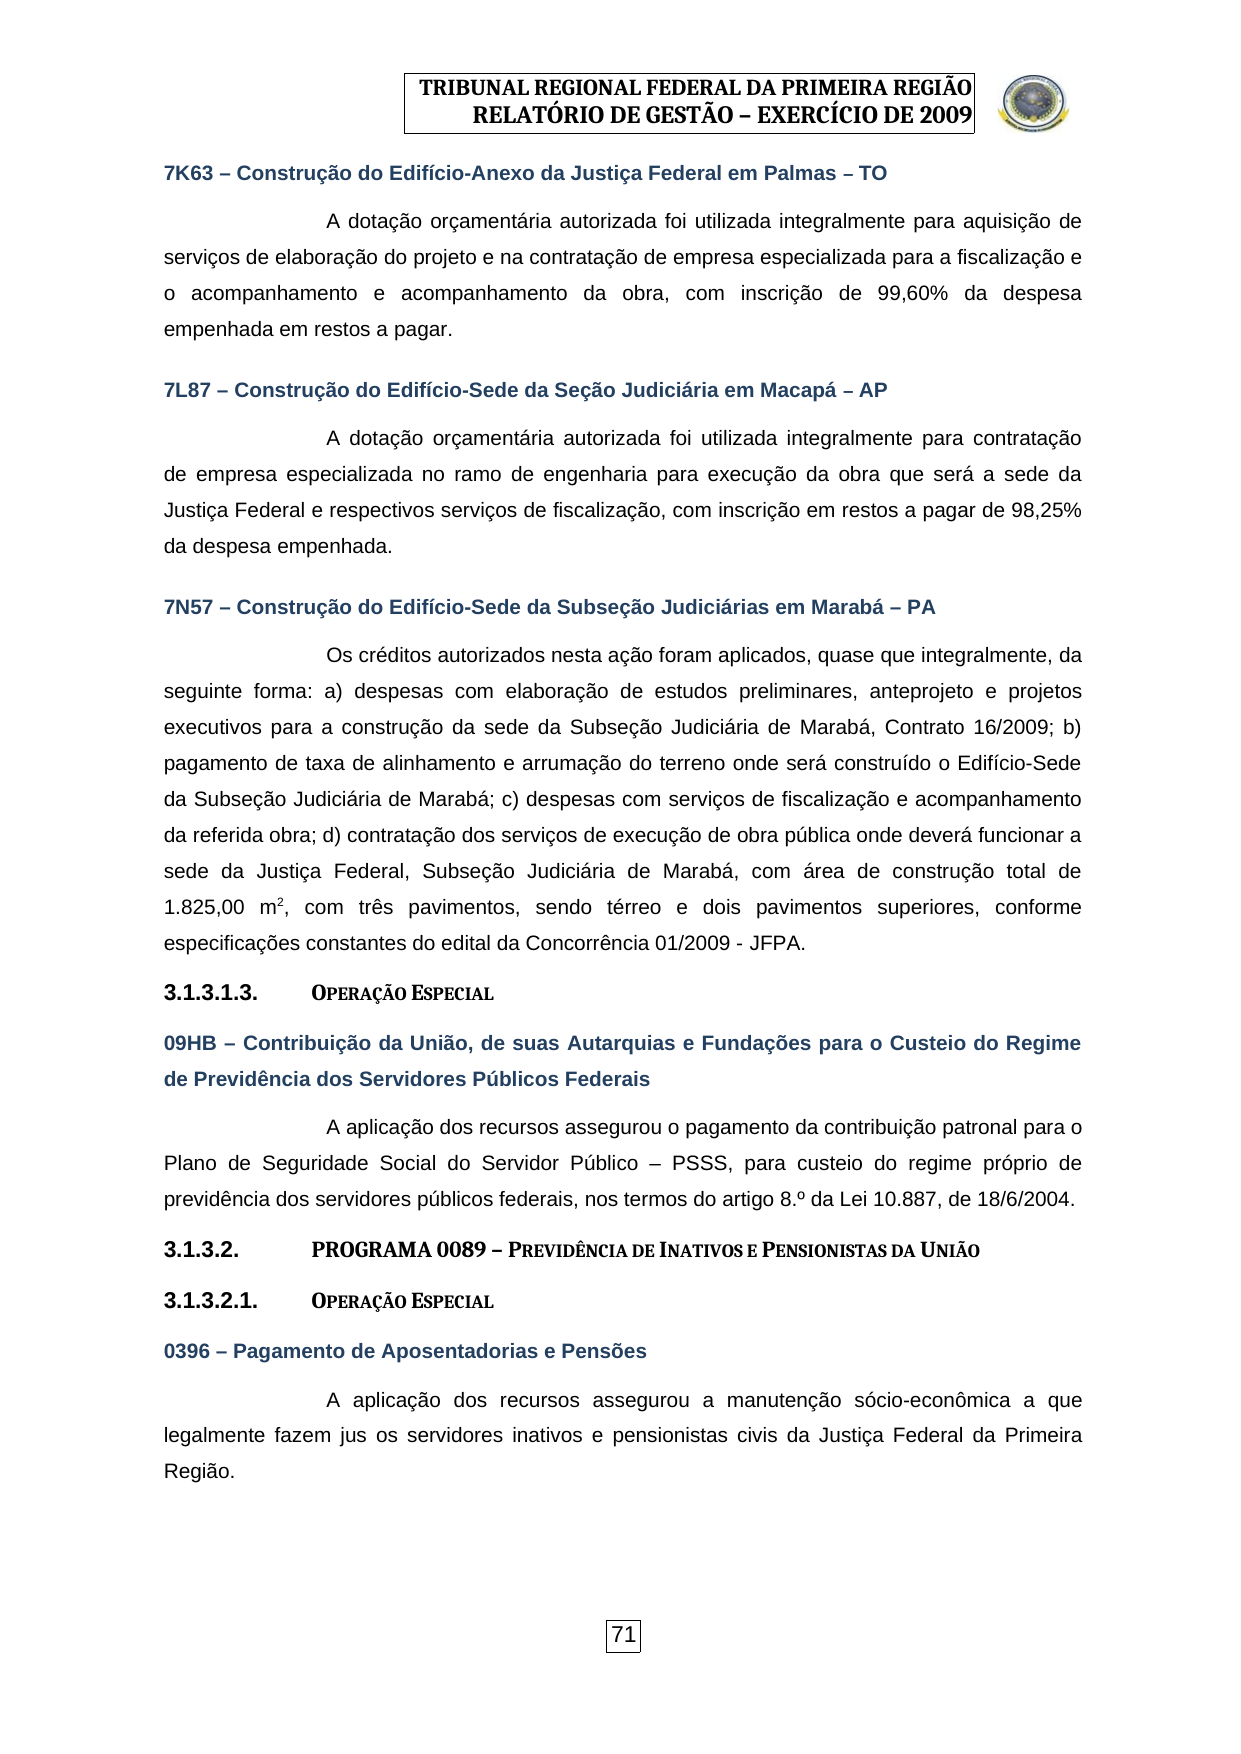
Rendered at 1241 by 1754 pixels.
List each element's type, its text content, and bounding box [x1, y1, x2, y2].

subtitle 0396 – Pagamento de Aposentadorias e Pensões [163, 1339, 1163, 1363]
text A dotação orçamentária autorizada foi utilizada integralmente para contratação de empresa especializada no ramo de engenharia para execução da obra que será a sede da Justiça Federal e respectivos serviços de fiscalização, com inscrição em restos a pagar de 98,25% da despesa empenhada. [163, 426, 1083, 558]
text A dotação orçamentária autorizada foi utilizada integralmente para aquisição de serviços de elaboração do projeto e na contratação de empresa especializada para a fiscalização e o acompanhamento e acompanhamento da obra, com inscrição de 99,60% da despesa empenhada em restos a pagar. [163, 209, 1083, 340]
subtitle 7N57 – Construção do Edifício-Sede da Subseção Judiciárias em Marabá – PA [163, 595, 1163, 619]
text A aplicação dos recursos assegurou a manutenção sócio-econômica a que legalmente fazem jus os servidores inativos e pensionistas civis da Justiça Federal da Primeira Região. [163, 1387, 1083, 1483]
text Os créditos autorizados nesta ação foram aplicados, quase que integralmente, da seguinte forma: a) despesas com elaboração de estudos preliminares, anteprojeto e projetos executivos para a construção da sede da Subseção Judiciária de Marabá, Contrato 16/2009; b) pagamento de taxa de alinhamento e arrumação do terreno onde será construído o Edifício-Sede da Subseção Judiciária de Marabá; c) despesas com serviços de fiscalização e acompanhamento da referida obra; d) contratação dos serviços de execução de obra pública onde deverá funcionar a sede da Justiça Federal, Subseção Judiciária de Marabá, com área de construção total de 1.825,00 m2, com três pavimentos, sendo térreo e dois pavimentos superiores, conforme especificações constantes do edital da Concorrência 01/2009 - JFPA. [163, 643, 1083, 954]
subtitle 7K63 – Construção do Edifício-Anexo da Justiça Federal em Palmas – TO [163, 160, 1163, 184]
picture [997, 75, 1070, 133]
list OPERAÇÃO ESPECIAL [163, 1287, 1163, 1314]
list PROGRAMA 0089 – PREVIDÊNCIA DE INATIVOS E PENSIONISTAS DA UNIÃO [163, 1236, 1163, 1263]
list OPERAÇÃO ESPECIAL [163, 979, 1163, 1006]
subtitle 7L87 – Construção do Edifício-Sede da Seção Judiciária em Macapá – AP [163, 378, 1163, 402]
subtitle 09HB – Contribuição da União, de suas Autarquias e Fundações para o Custeio do Regime de Previdência dos Servidores Públicos Federais [163, 1031, 1083, 1091]
text A aplicação dos recursos assegurou o pagamento da contribuição patronal para o Plano de Seguridade Social do Servidor Público – PSSS, para custeio do regime próprio de previdência dos servidores públicos federais, nos termos do artigo 8.º da Lei 10.887, de 18/6/2004. [163, 1115, 1083, 1211]
